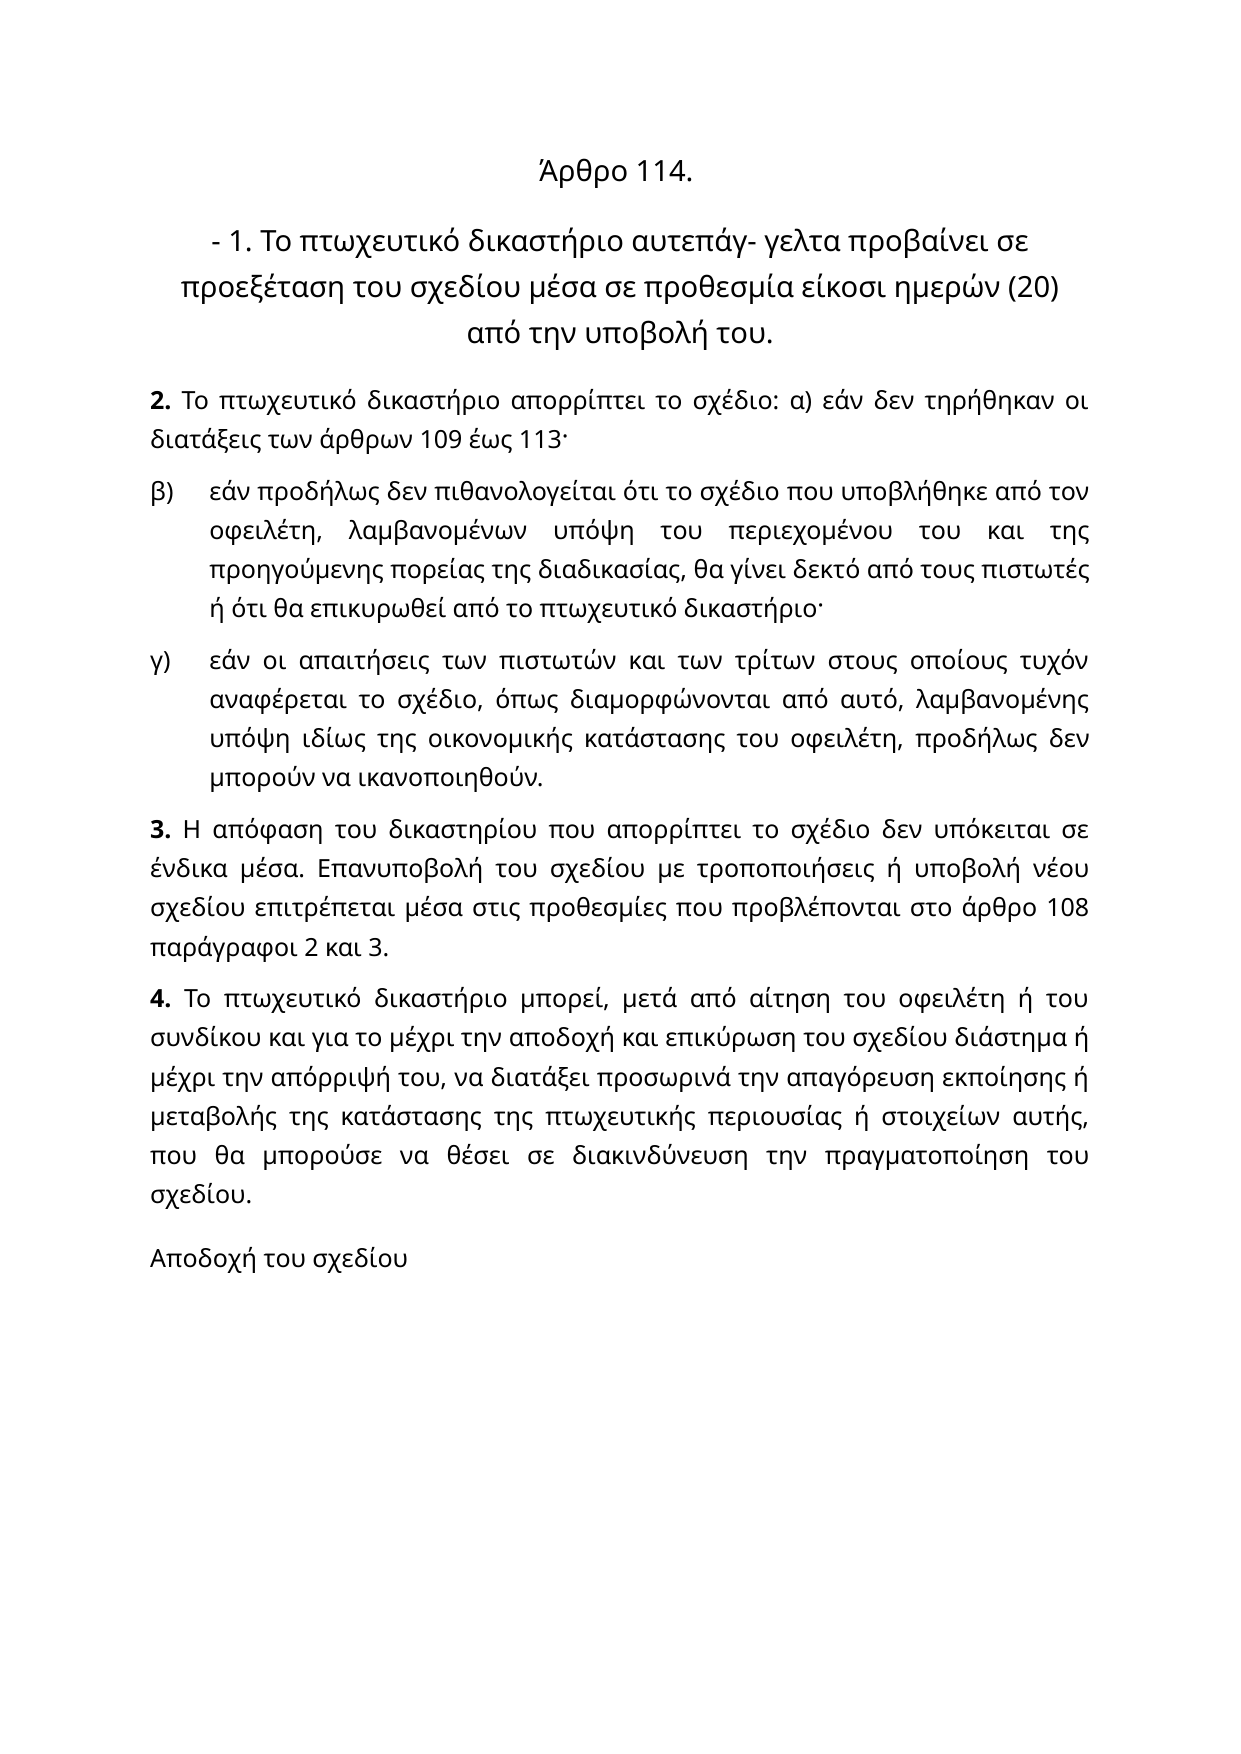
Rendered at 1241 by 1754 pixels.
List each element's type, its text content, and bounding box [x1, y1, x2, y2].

text 3. Η απόφαση του δικαστηρίου που απορρίπτει το σχέδιο δεν υπόκειται σε ένδικα μέσα. Επανυποβολή του σχεδίου με τροποποιήσεις ή υποβολή νέου σχεδίου επιτρέπεται μέσα στις προθεσμίες που προβλέπονται στο άρθρο 108 παράγραφοι 2 και 3. [150, 812, 1090, 963]
list γ) εάν οι απαιτήσεις των πιστωτών και των τρίτων στους οποίους τυχόν αναφέρεται το σχέδιο, όπως διαμορφώνονται από αυτό, λαμβανομένης υπόψη ιδίως της οικονομικής κατάστασης του οφειλέτη, προδήλως δεν μπορούν να ικανοποιηθούν. [150, 642, 1090, 794]
subtitle - 1. Το πτωχευτικό δικαστήριο αυτεπάγ- γελτα προβαίνει σε προεξέταση του σχεδίου μέσα σε προθεσμία είκοσι ημερών (20) από την υποβολή του. [150, 221, 1090, 352]
list β) εάν προδήλως δεν πιθανολογείται ότι το σχέδιο που υποβλήθηκε από τον οφειλέτη, λαμβανομένων υπόψη του περιεχομένου του και της προηγούμενης πορείας της διαδικασίας, θα γίνει δεκτό από τους πιστωτές ή ότι θα επικυρωθεί από το πτωχευτικό δικαστήριο· [150, 473, 1090, 625]
text 4. Το πτωχευτικό δικαστήριο μπορεί, μετά από αίτηση του οφειλέτη ή του συνδίκου και για το μέχρι την αποδοχή και επικύρωση του σχεδίου διάστημα ή μέχρι την απόρριψή του, να διατάξει προσωρινά την απαγόρευση εκποίησης ή μεταβολής της κατάστασης της πτωχευτικής περιουσίας ή στοιχείων αυτής, που θα μπορούσε να θέσει σε διακινδύνευση την πραγματοποίηση του σχεδίου. [150, 981, 1090, 1211]
subtitle Άρθρο 114. [150, 150, 1090, 190]
text Αποδοχή του σχεδίου [150, 1241, 1090, 1275]
text 2. Το πτωχευτικό δικαστήριο απορρίπτει το σχέδιο: α) εάν δεν τηρήθηκαν οι διατάξεις των άρθρων 109 έως 113· [150, 382, 1090, 456]
